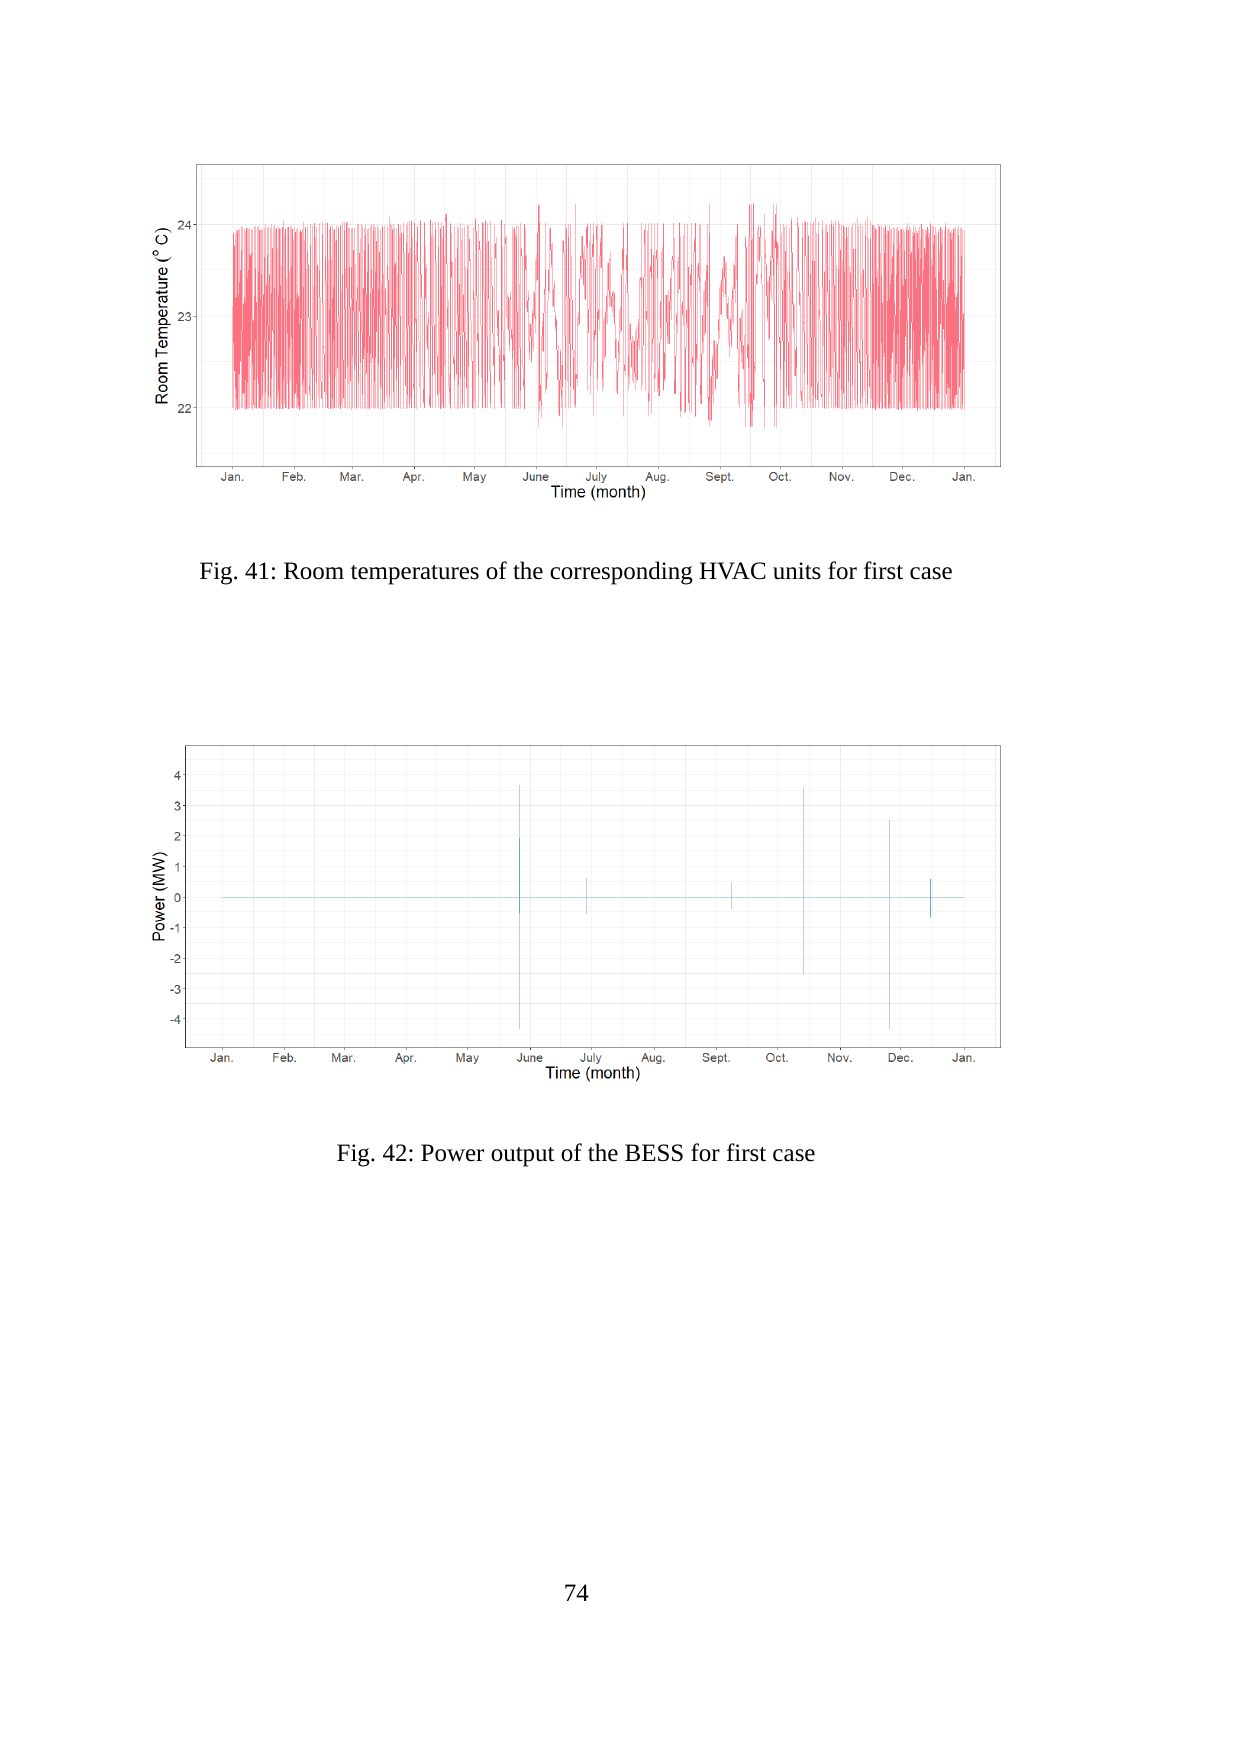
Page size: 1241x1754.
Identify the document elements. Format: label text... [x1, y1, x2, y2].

picture [147, 741, 1005, 1084]
text Fig. 42: Power output of the BESS for first case [148, 1138, 1004, 1167]
picture [147, 160, 1005, 503]
text Fig. 41: Room temperatures of the corresponding HVAC units for first case [148, 556, 1004, 585]
